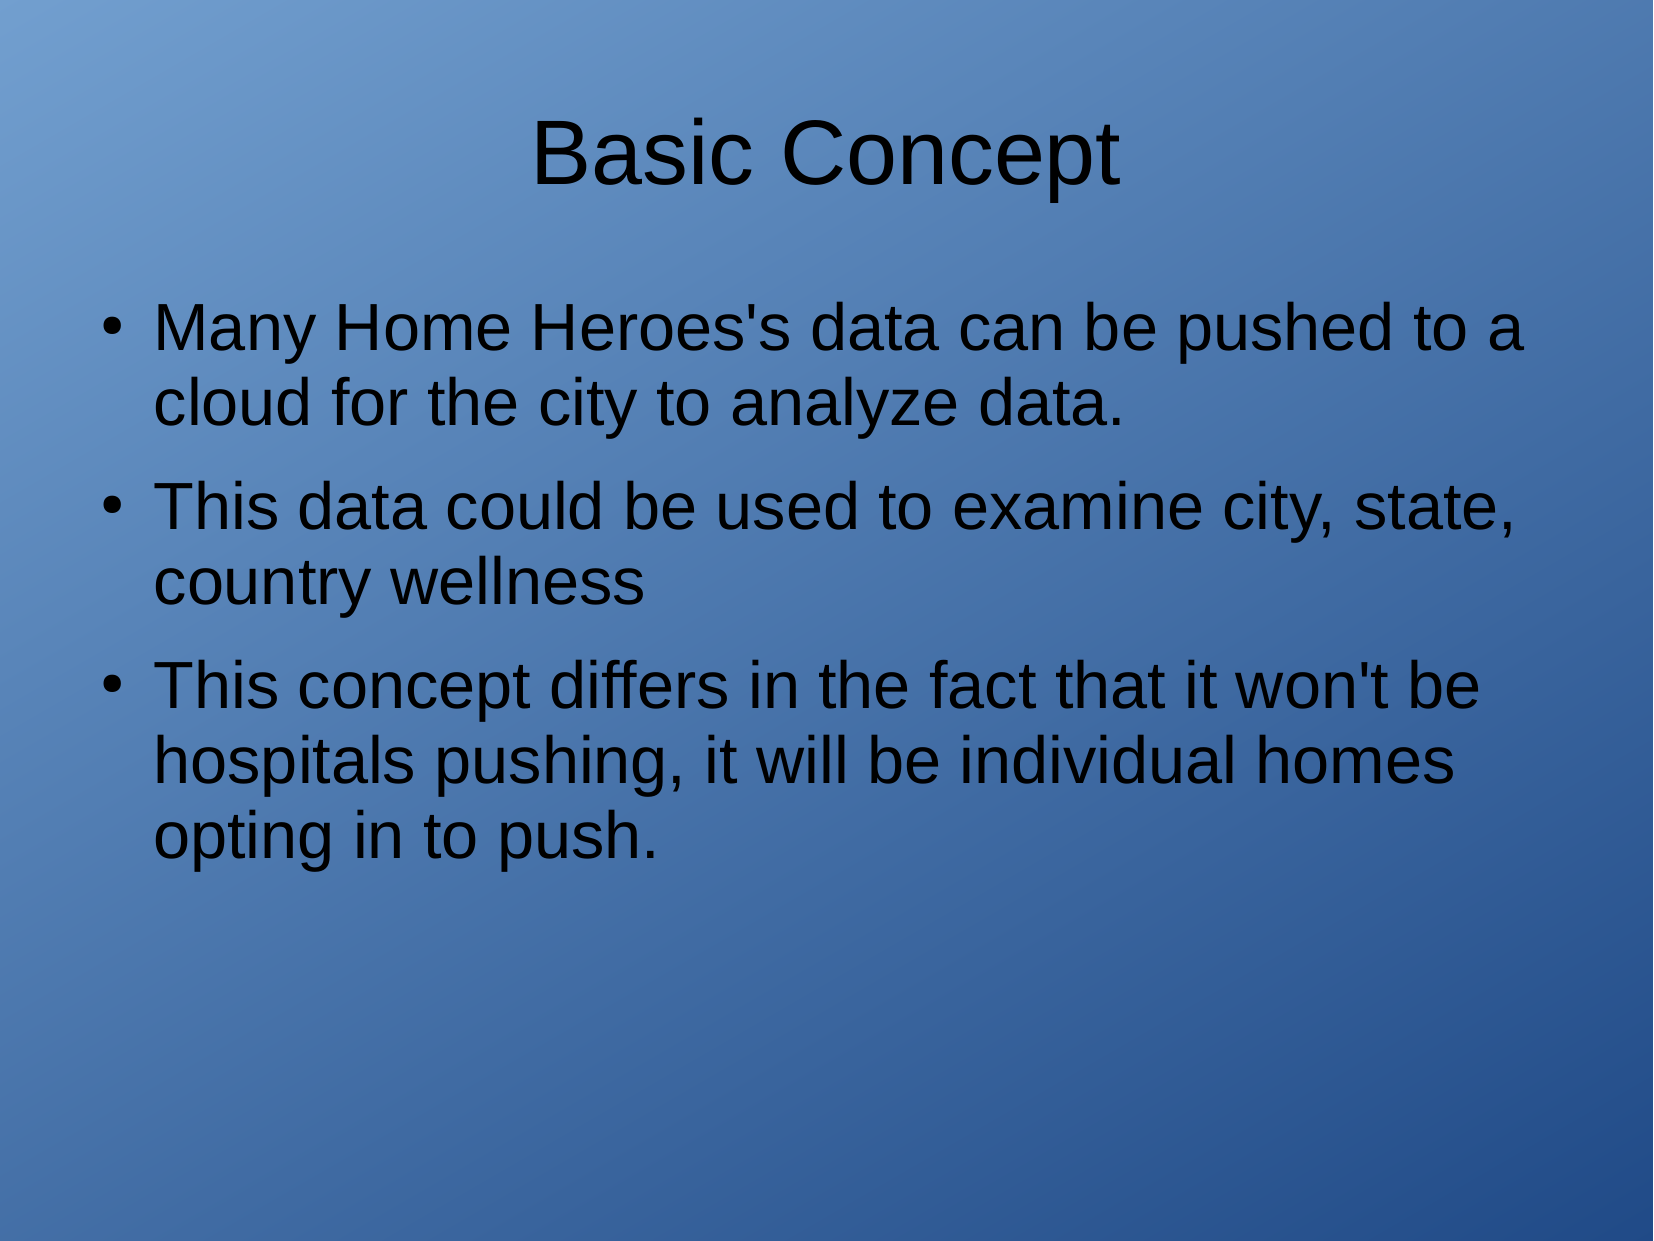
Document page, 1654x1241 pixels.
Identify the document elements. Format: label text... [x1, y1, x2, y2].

list Many Home Heroes's data can be pushed to a cloud for the city to analyze data. This data could be used to examine city, state, country wellness This concept differs in the fact that it won't be hospitals pushing, it will be individual homes opting in to push. [82, 290, 1571, 1010]
title Basic Concept [82, 49, 1571, 257]
